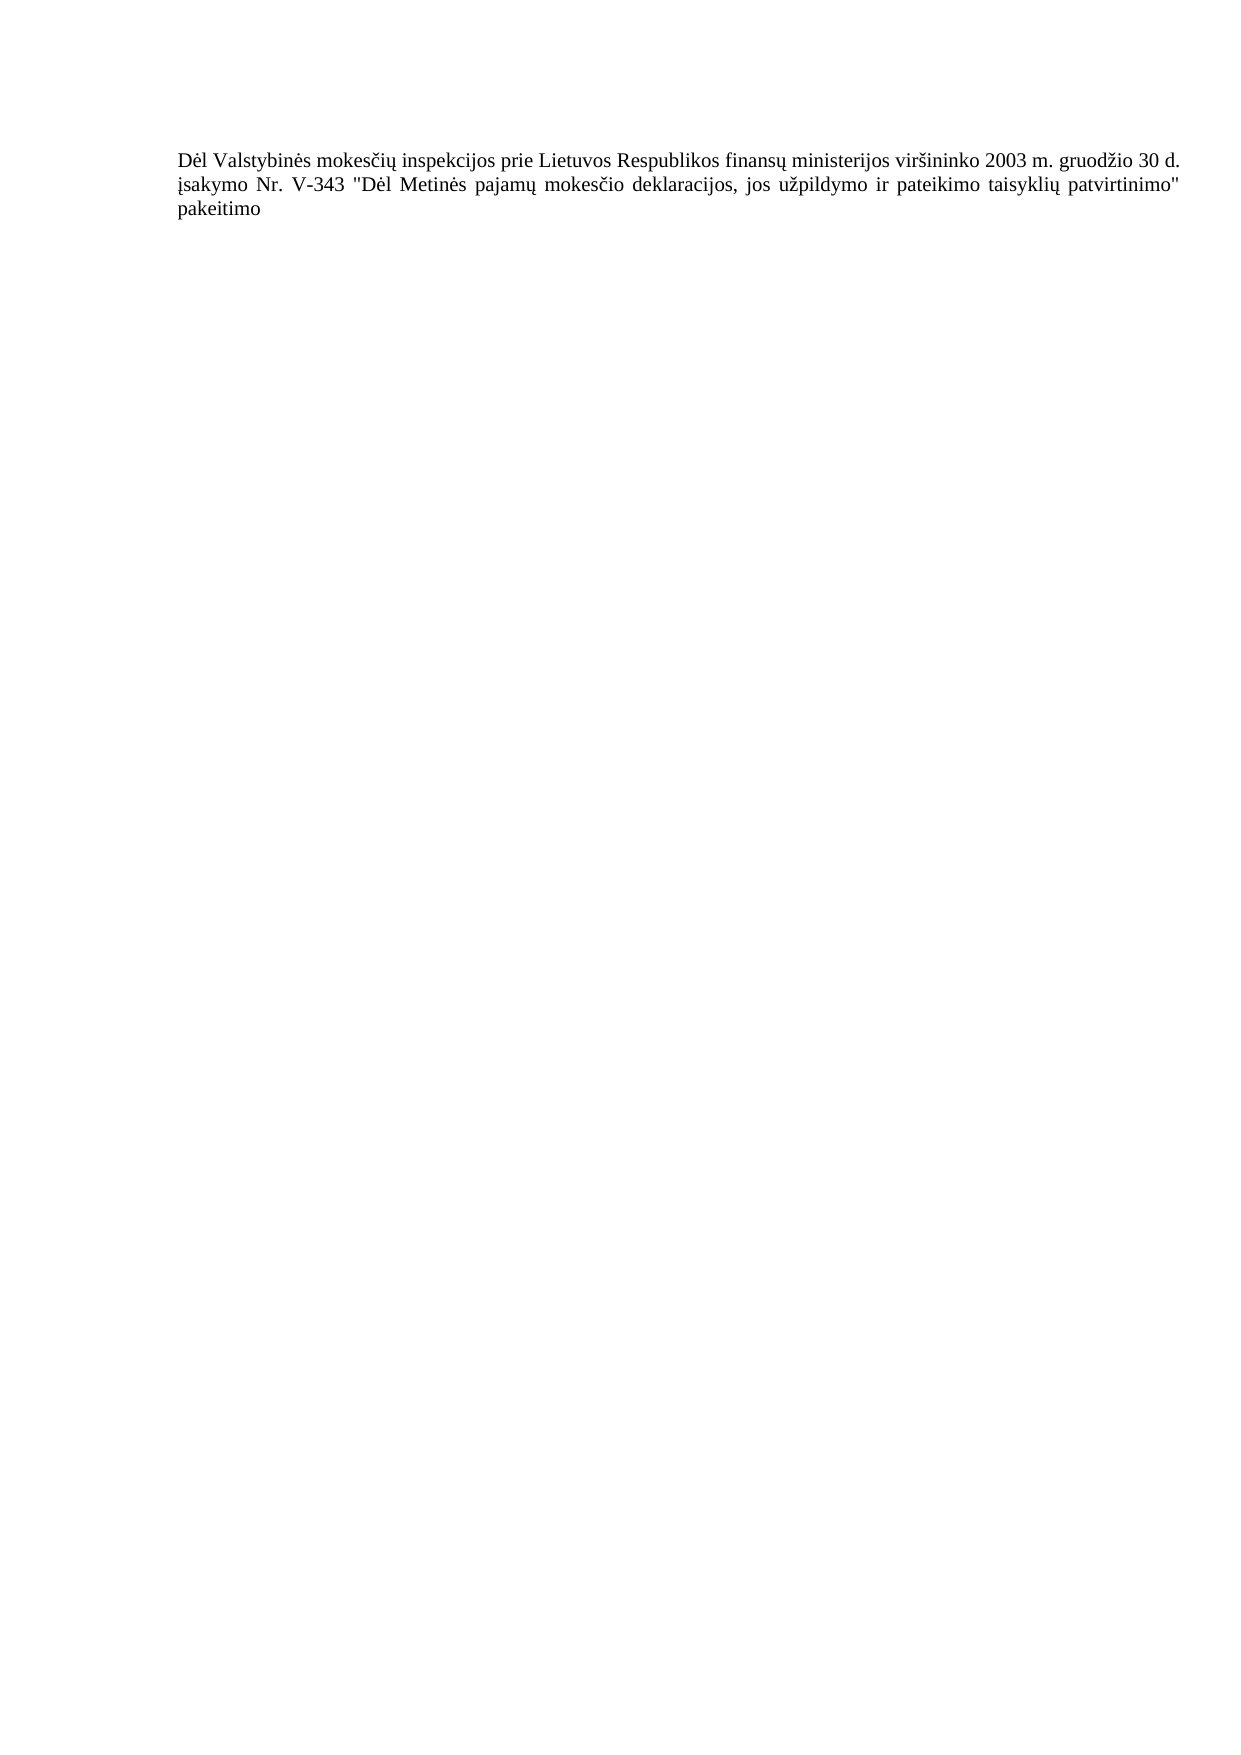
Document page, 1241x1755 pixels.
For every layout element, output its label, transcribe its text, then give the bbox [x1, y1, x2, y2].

text Dėl Valstybinės mokesčių inspekcijos prie Lietuvos Respublikos finansų ministerijos viršininko 2003 m. gruodžio 30 d. įsakymo Nr. V-343 "Dėl Metinės pajamų mokesčio deklaracijos, jos užpildymo ir pateikimo taisyklių patvirtinimo" pakeitimo [177, 148, 1181, 220]
